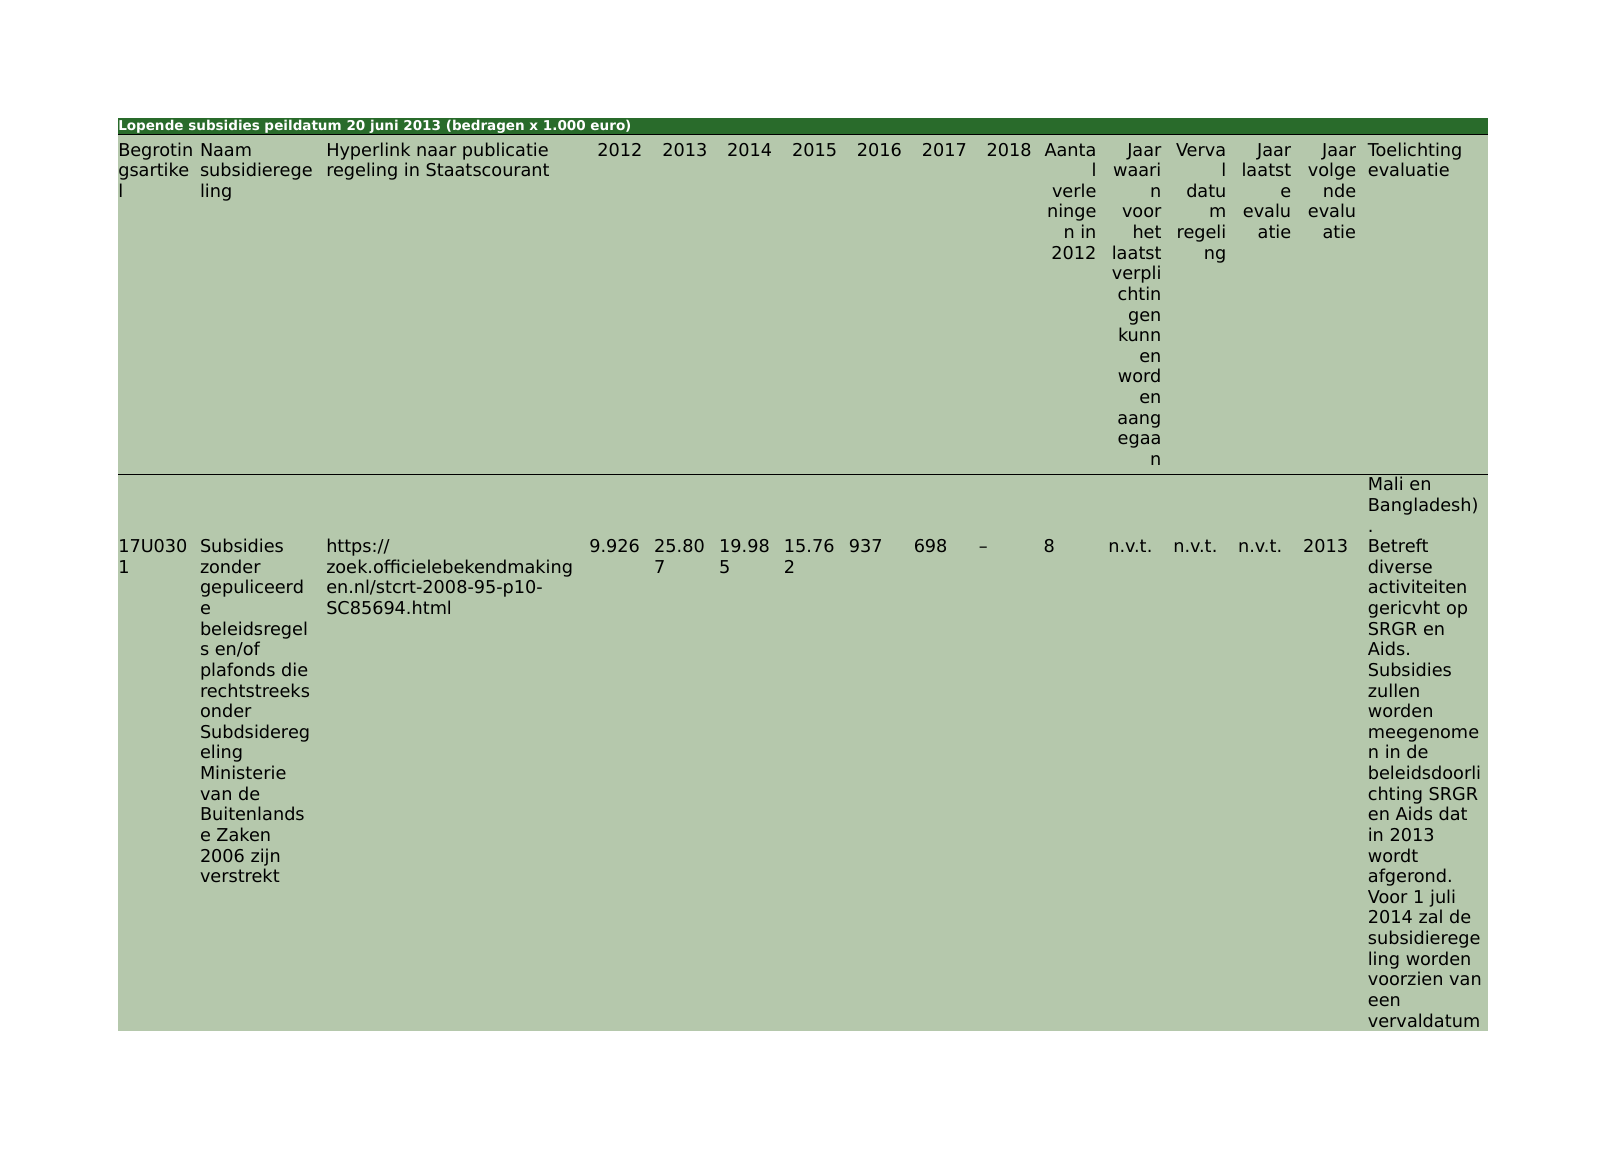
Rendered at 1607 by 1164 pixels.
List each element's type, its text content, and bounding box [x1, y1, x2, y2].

table_cell 2015 [778, 135, 843, 474]
table_cell 937 [843, 536, 908, 1031]
table_cell [1232, 475, 1297, 536]
table_cell [973, 475, 1037, 536]
table_cell Hyperlink naar publicatie regeling in Staatscourant [320, 135, 583, 474]
table_cell 2012 [583, 135, 648, 474]
table_cell 698 [908, 536, 972, 1031]
table_cell Verval datum regeling [1167, 135, 1232, 474]
table_cell n.v.t. [1167, 536, 1232, 1031]
table_cell [713, 475, 778, 536]
table_cell Aantal verleningen in 2012 [1037, 135, 1102, 474]
table_cell [778, 475, 843, 536]
table_cell 9.926 [583, 536, 648, 1031]
table_cell 2014 [713, 135, 778, 474]
table_cell [843, 475, 908, 536]
table_cell [648, 475, 713, 536]
table_cell – [973, 536, 1037, 1031]
table_cell Mali en Bangladesh). [1362, 475, 1488, 536]
table_cell 2013 [648, 135, 713, 474]
table_cell [118, 475, 194, 536]
table_header Lopende subsidies peildatum 20 juni 2013 (bedragen x 1.000 euro) [118, 118, 1488, 134]
table_cell 15.762 [778, 536, 843, 1031]
table_cell [583, 475, 648, 536]
table_cell Begrotingsartikel [118, 135, 194, 474]
table_cell 8 [1037, 536, 1102, 1031]
table_cell Jaar laatste evaluatie [1232, 135, 1297, 474]
table_cell [1297, 475, 1362, 536]
table_cell Betreft diverse activiteiten gericvht op SRGR en Aids. Subsidies zullen worden meegenomen in de beleidsdoorlichting SRGR en Aids dat in 2013 wordt afgerond. Voor 1 juli 2014 zal de subsidieregeling worden voorzien van een vervaldatum [1362, 536, 1488, 1031]
table_cell 19.985 [713, 536, 778, 1031]
table_cell Jaar volgende evaluatie [1297, 135, 1362, 474]
table_cell 2018 [973, 135, 1037, 474]
table_cell n.v.t. [1232, 536, 1297, 1031]
table_cell Toelichting evaluatie [1362, 135, 1488, 474]
table_cell 25.807 [648, 536, 713, 1031]
table_cell https://zoek.officielebekendmakingen.nl/stcrt-2008-95-p10-SC85694.html [320, 536, 583, 1031]
table_cell [320, 475, 583, 536]
table_cell [1102, 475, 1167, 536]
table_cell [194, 475, 320, 536]
table_cell [1167, 475, 1232, 536]
table_cell 2017 [908, 135, 972, 474]
table_cell n.v.t. [1102, 536, 1167, 1031]
table_cell Jaar waarin voor het laatst verplichtingen kunnen worden aangegaan [1102, 135, 1167, 474]
table_cell 17U0301 [118, 536, 194, 1031]
table_cell Naam subsidieregeling [194, 135, 320, 474]
table_cell Subsidies zonder gepuliceerde beleidsregels en/of plafonds die rechtstreeks onder Subdsideregeling Ministerie van de Buitenlandse Zaken 2006 zijn verstrekt [194, 536, 320, 1031]
table_cell 2013 [1297, 536, 1362, 1031]
table_cell 2016 [843, 135, 908, 474]
table_cell [1037, 475, 1102, 536]
table_cell [908, 475, 972, 536]
